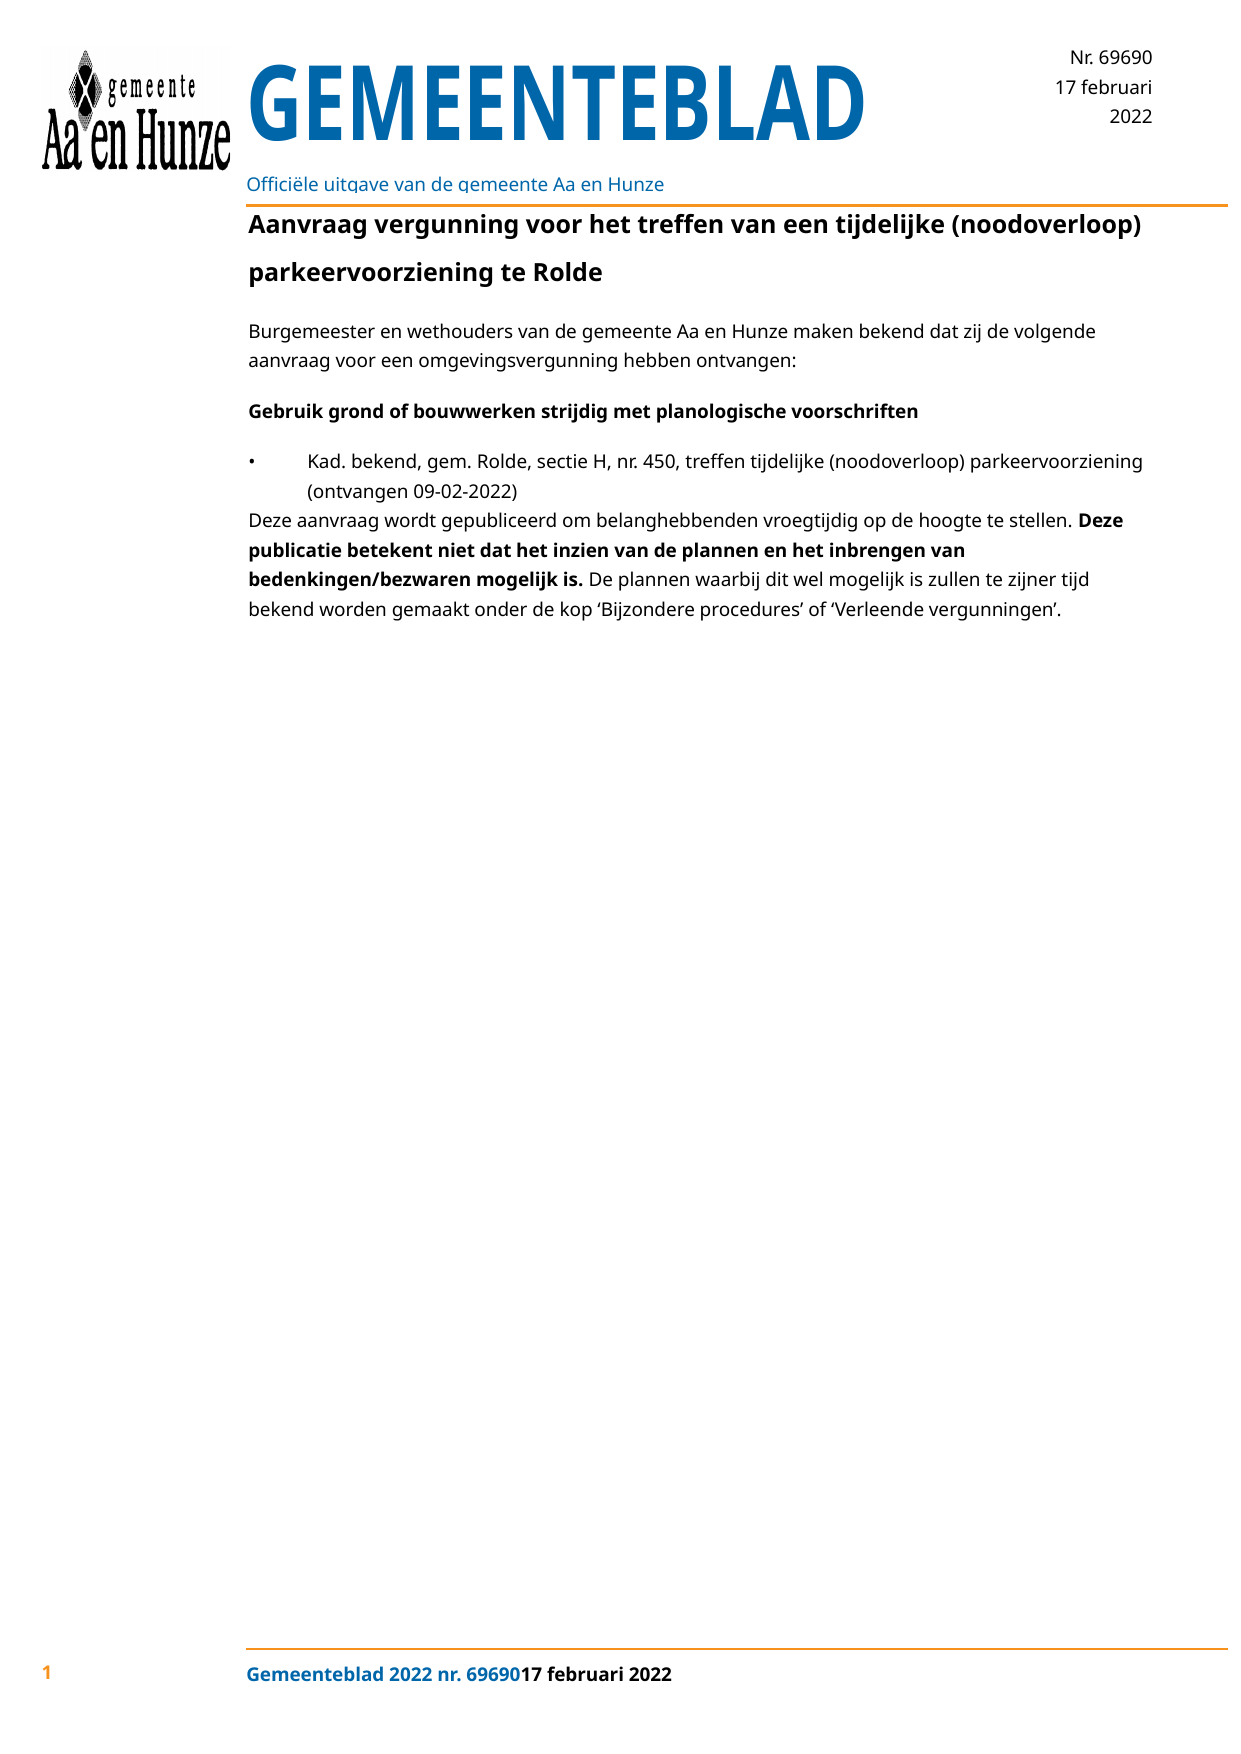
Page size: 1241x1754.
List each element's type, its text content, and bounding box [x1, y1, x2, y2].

text Deze aanvraag wordt gepubliceerd om belanghebbenden vroegtijdig op de hoogte te stellen. Deze publicatie betekent niet dat het inzien van de plannen en het inbrengen van bedenkingen/bezwaren mogelijk is. De plannen waarbij dit wel mogelijk is zullen te zijner tijd bekend worden gemaakt onder de kop ‘Bijzondere procedures’ of ‘Verleende vergunningen’. [248, 507, 1152, 622]
text Aanvraag vergunning voor het treffen van een tijdelijke (noodoverloop) parkeervoorziening te Rolde [248, 207, 1152, 288]
text Burgemeester en wethouders van de gemeente Aa en Hunze maken bekend dat zij de volgende aanvraag voor een omgevingsvergunning hebben ontvangen: [248, 318, 1152, 373]
list Kad. bekend, gem. Rolde, sectie H, nr. 450, treffen tijdelijke (noodoverloop) parkeervoorziening (ontvangen 09-02-2022) [248, 448, 1152, 504]
text Gebruik grond of bouwwerken strijdig met planologische voorschriften [248, 398, 1152, 424]
picture [41, 47, 231, 172]
